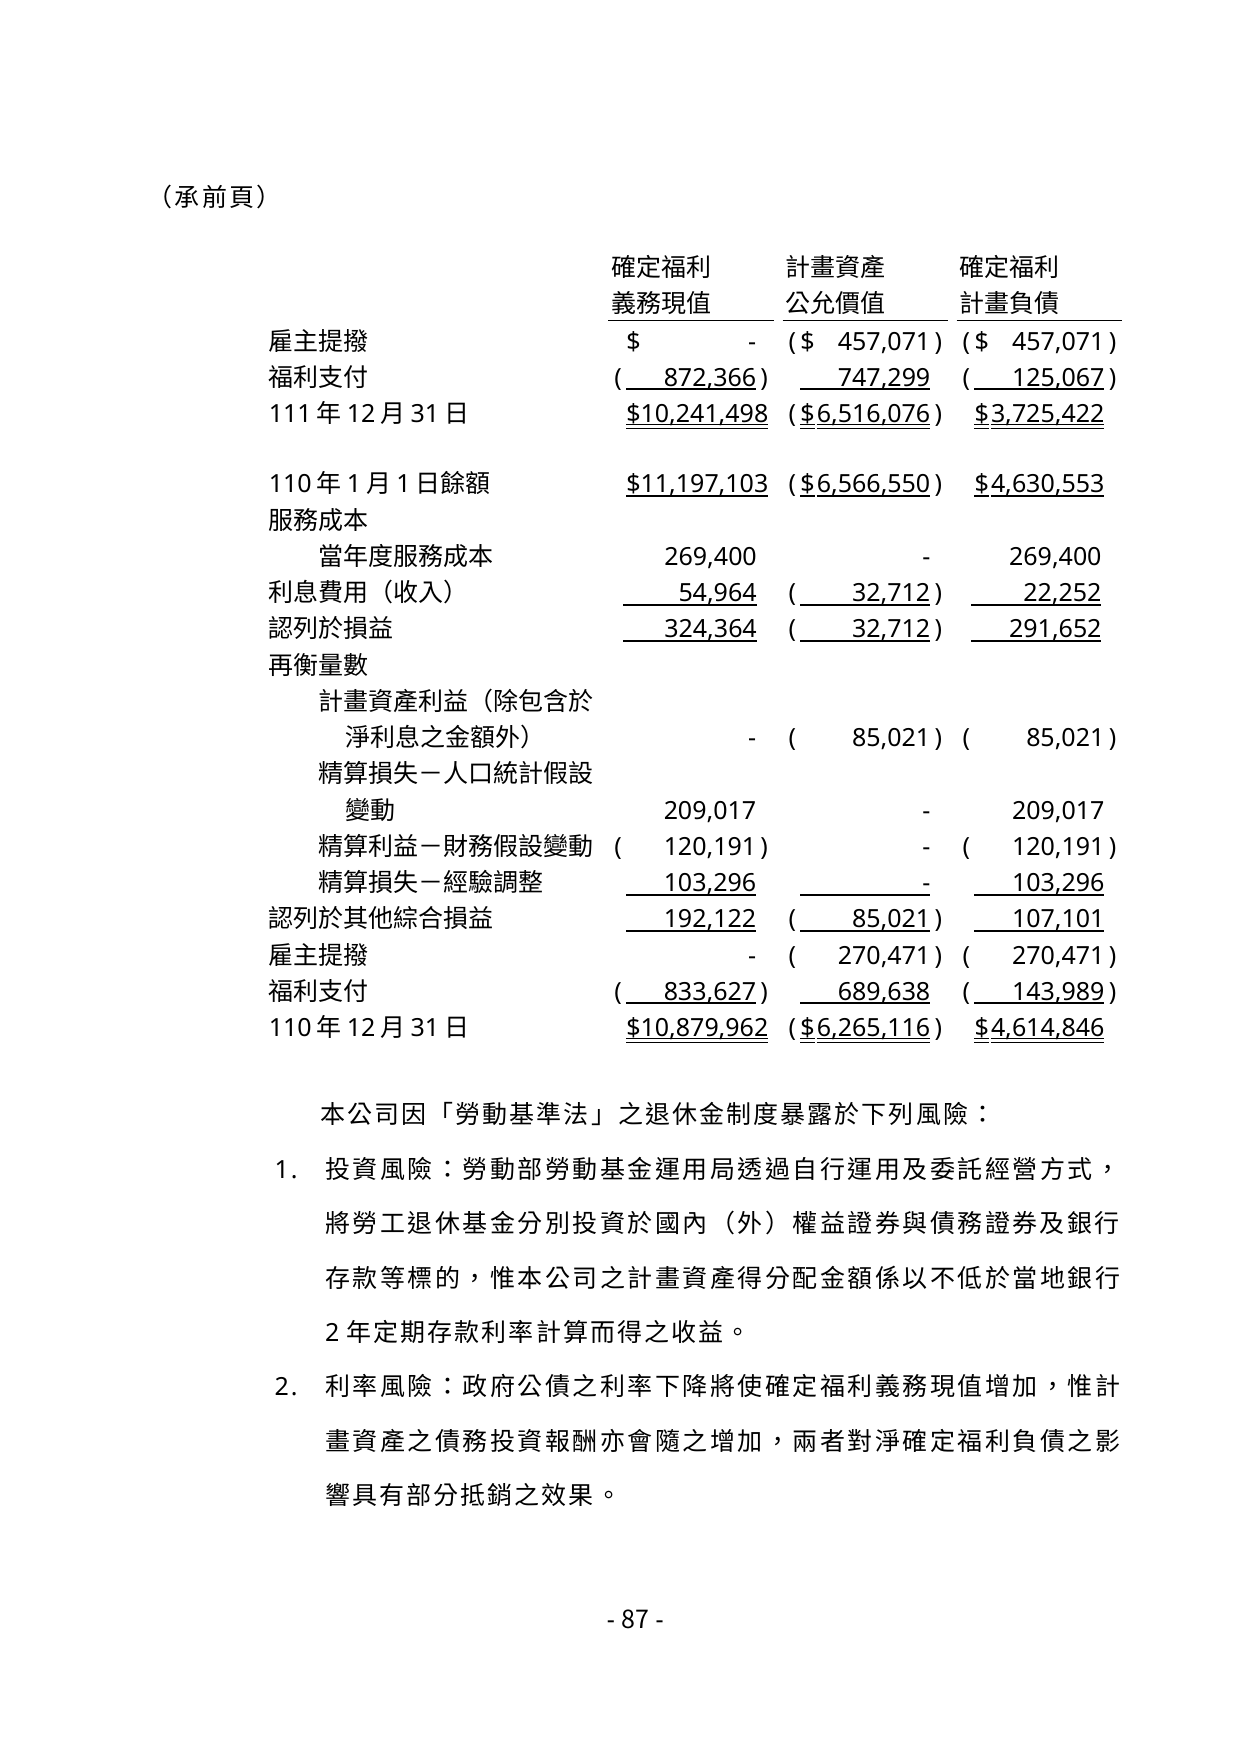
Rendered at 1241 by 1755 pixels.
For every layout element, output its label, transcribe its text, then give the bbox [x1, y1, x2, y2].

table_cell ( 32,712 ) [783, 573, 948, 609]
table_cell [600, 754, 608, 826]
table_cell [948, 394, 957, 430]
table_cell 認列於損益 [266, 609, 599, 645]
table_cell 精算損失－人口統計假設變動 [266, 754, 599, 826]
table_cell 認列於其他綜合損益 [266, 899, 599, 935]
table_cell 291,652 [957, 609, 1122, 645]
table_cell 209,017 [608, 754, 774, 826]
table_cell ( 85,021 ) [957, 681, 1122, 754]
table_cell ( 270,471 ) [783, 935, 948, 971]
table_header 確定福利 計畫負債 [957, 248, 1122, 320]
text 1. 投資風險：勞動部勞動基金運用局透過自行運用及委託經營方式，將勞工退休基金分別投資於國內（外）權益證券與債務證券及銀行存款等標的，惟本公司之計畫資產得分配金額係以不低於當地銀行2年定期存款利率計算而得之收益。 [266, 1149, 1122, 1349]
table_cell [774, 609, 782, 645]
table_cell - [783, 536, 948, 573]
table_cell 103,296 [957, 863, 1122, 899]
table_cell ( $ 6,566,550 ) [783, 464, 948, 500]
table_cell [608, 645, 774, 681]
table_cell [957, 430, 1122, 464]
table_cell 精算損失－經驗調整 [266, 863, 599, 899]
table_cell [774, 899, 782, 935]
table_cell [600, 320, 608, 357]
table_cell [774, 863, 782, 899]
table_cell [600, 826, 608, 863]
table_cell [783, 500, 948, 536]
table_cell [774, 971, 782, 1008]
table_cell [948, 357, 957, 393]
table_cell [774, 935, 782, 971]
table_cell [600, 935, 608, 971]
table_cell [948, 826, 957, 863]
text 2. 利率風險：政府公債之利率下降將使確定福利義務現值增加，惟計畫資產之債務投資報酬亦會隨之增加，兩者對淨確定福利負債之影響具有部分抵銷之效果。 [266, 1367, 1122, 1512]
table_cell 雇主提撥 [266, 320, 599, 357]
table_cell [948, 645, 957, 681]
table_cell 689,638 [783, 971, 948, 1008]
table_cell - [608, 681, 774, 754]
table_cell ( 143,989 ) [957, 971, 1122, 1008]
table_cell [783, 645, 948, 681]
table_cell $ 4,630,553 [957, 464, 1122, 500]
table_cell - [608, 935, 774, 971]
table_cell ( 85,021 ) [783, 899, 948, 935]
table_cell [948, 971, 957, 1008]
table_cell 54,964 [608, 573, 774, 609]
table_cell ( 270,471 ) [957, 935, 1122, 971]
table_cell ( $ 457,071 ) [783, 321, 948, 357]
table_cell [774, 320, 782, 357]
table_header [948, 248, 957, 320]
table_cell $ - [608, 321, 774, 357]
table_cell $ 11,197,103 [608, 464, 774, 500]
table_cell 計畫資產利益（除包含於淨利息之金額外） [266, 681, 599, 754]
table_cell 324,364 [608, 609, 774, 645]
table_cell [600, 971, 608, 1008]
table_cell 269,400 [957, 536, 1122, 573]
table_cell ( $ 6,516,076 ) [783, 394, 948, 430]
table_cell [600, 536, 608, 573]
table_cell [600, 681, 608, 754]
table_cell [600, 573, 608, 609]
table_cell 精算利益－財務假設變動 [266, 826, 599, 863]
table_cell [774, 500, 782, 536]
table_cell [948, 863, 957, 899]
table_cell [774, 536, 782, 573]
table_cell [774, 645, 782, 681]
table_cell [948, 935, 957, 971]
table_cell - [783, 826, 948, 863]
table_cell [774, 430, 782, 464]
table_cell [600, 899, 608, 935]
table_cell 利息費用（收入） [266, 573, 599, 609]
table_cell [774, 573, 782, 609]
table_cell [266, 430, 599, 464]
text （承前頁） [148, 177, 1122, 213]
table_cell [774, 754, 782, 826]
table_cell [948, 430, 957, 464]
table_cell 103,296 [608, 863, 774, 899]
table_cell [948, 536, 957, 573]
table_cell 269,400 [608, 536, 774, 573]
table_cell $ 3,725,422 [957, 394, 1122, 430]
table_cell [783, 430, 948, 464]
table_cell [600, 863, 608, 899]
table_cell ( 872,366 ) [608, 357, 774, 393]
table_header [266, 248, 599, 320]
table_cell 22,252 [957, 573, 1122, 609]
table_cell $ 10,241,498 [608, 394, 774, 430]
table_cell [948, 464, 957, 500]
table_cell [600, 464, 608, 500]
table_cell 209,017 [957, 754, 1122, 826]
table_cell ( $ 457,071 ) [957, 321, 1122, 357]
table_cell 福利支付 [266, 357, 599, 393]
table_cell [948, 899, 957, 935]
text 本公司因「勞動基準法」之退休金制度暴露於下列風險： [266, 1095, 1122, 1131]
table_cell [600, 1008, 608, 1044]
table_cell - [783, 754, 948, 826]
table_cell [948, 573, 957, 609]
table_cell [774, 357, 782, 393]
table_cell [608, 430, 774, 464]
table_cell 111年12月31日 [266, 394, 599, 430]
table_header 確定福利 義務現值 [608, 248, 774, 320]
table_cell 服務成本 [266, 500, 599, 536]
table_cell [600, 430, 608, 464]
table_header [600, 248, 608, 320]
table_cell ( 833,627 ) [608, 971, 774, 1008]
table_cell [957, 645, 1122, 681]
table_cell 雇主提撥 [266, 935, 599, 971]
table_cell [600, 645, 608, 681]
table_cell ( 85,021 ) [783, 681, 948, 754]
table_cell ( 32,712 ) [783, 609, 948, 645]
table_cell [608, 500, 774, 536]
table_cell ( $ 6,265,116 ) [783, 1008, 948, 1044]
table_cell [948, 500, 957, 536]
table_cell [948, 754, 957, 826]
table_cell [774, 464, 782, 500]
table_cell 再衡量數 [266, 645, 599, 681]
table_cell 747,299 [783, 357, 948, 393]
table_cell [774, 394, 782, 430]
table_cell [600, 500, 608, 536]
table_cell ( 125,067 ) [957, 357, 1122, 393]
table_header [774, 248, 782, 320]
table_cell 110年1月1日餘額 [266, 464, 599, 500]
table_header 計畫資產 公允價值 [783, 248, 948, 320]
table_cell $ 4,614,846 [957, 1008, 1122, 1044]
table_cell [948, 1008, 957, 1044]
table_cell [774, 1008, 782, 1044]
table_cell [948, 320, 957, 357]
table_cell $ 10,879,962 [608, 1008, 774, 1044]
table_cell ( 120,191 ) [608, 826, 774, 863]
table_cell [774, 681, 782, 754]
table_cell 192,122 [608, 899, 774, 935]
table_cell - [783, 863, 948, 899]
table_cell 福利支付 [266, 971, 599, 1008]
table_cell [600, 394, 608, 430]
table_cell [957, 500, 1122, 536]
table_cell [948, 681, 957, 754]
table_cell [600, 609, 608, 645]
table_cell 107,101 [957, 899, 1122, 935]
table_cell [774, 826, 782, 863]
table_cell 當年度服務成本 [266, 536, 599, 573]
table_cell [600, 357, 608, 393]
table_cell ( 120,191 ) [957, 826, 1122, 863]
table_cell 110年12月31日 [266, 1008, 599, 1044]
table_cell [948, 609, 957, 645]
